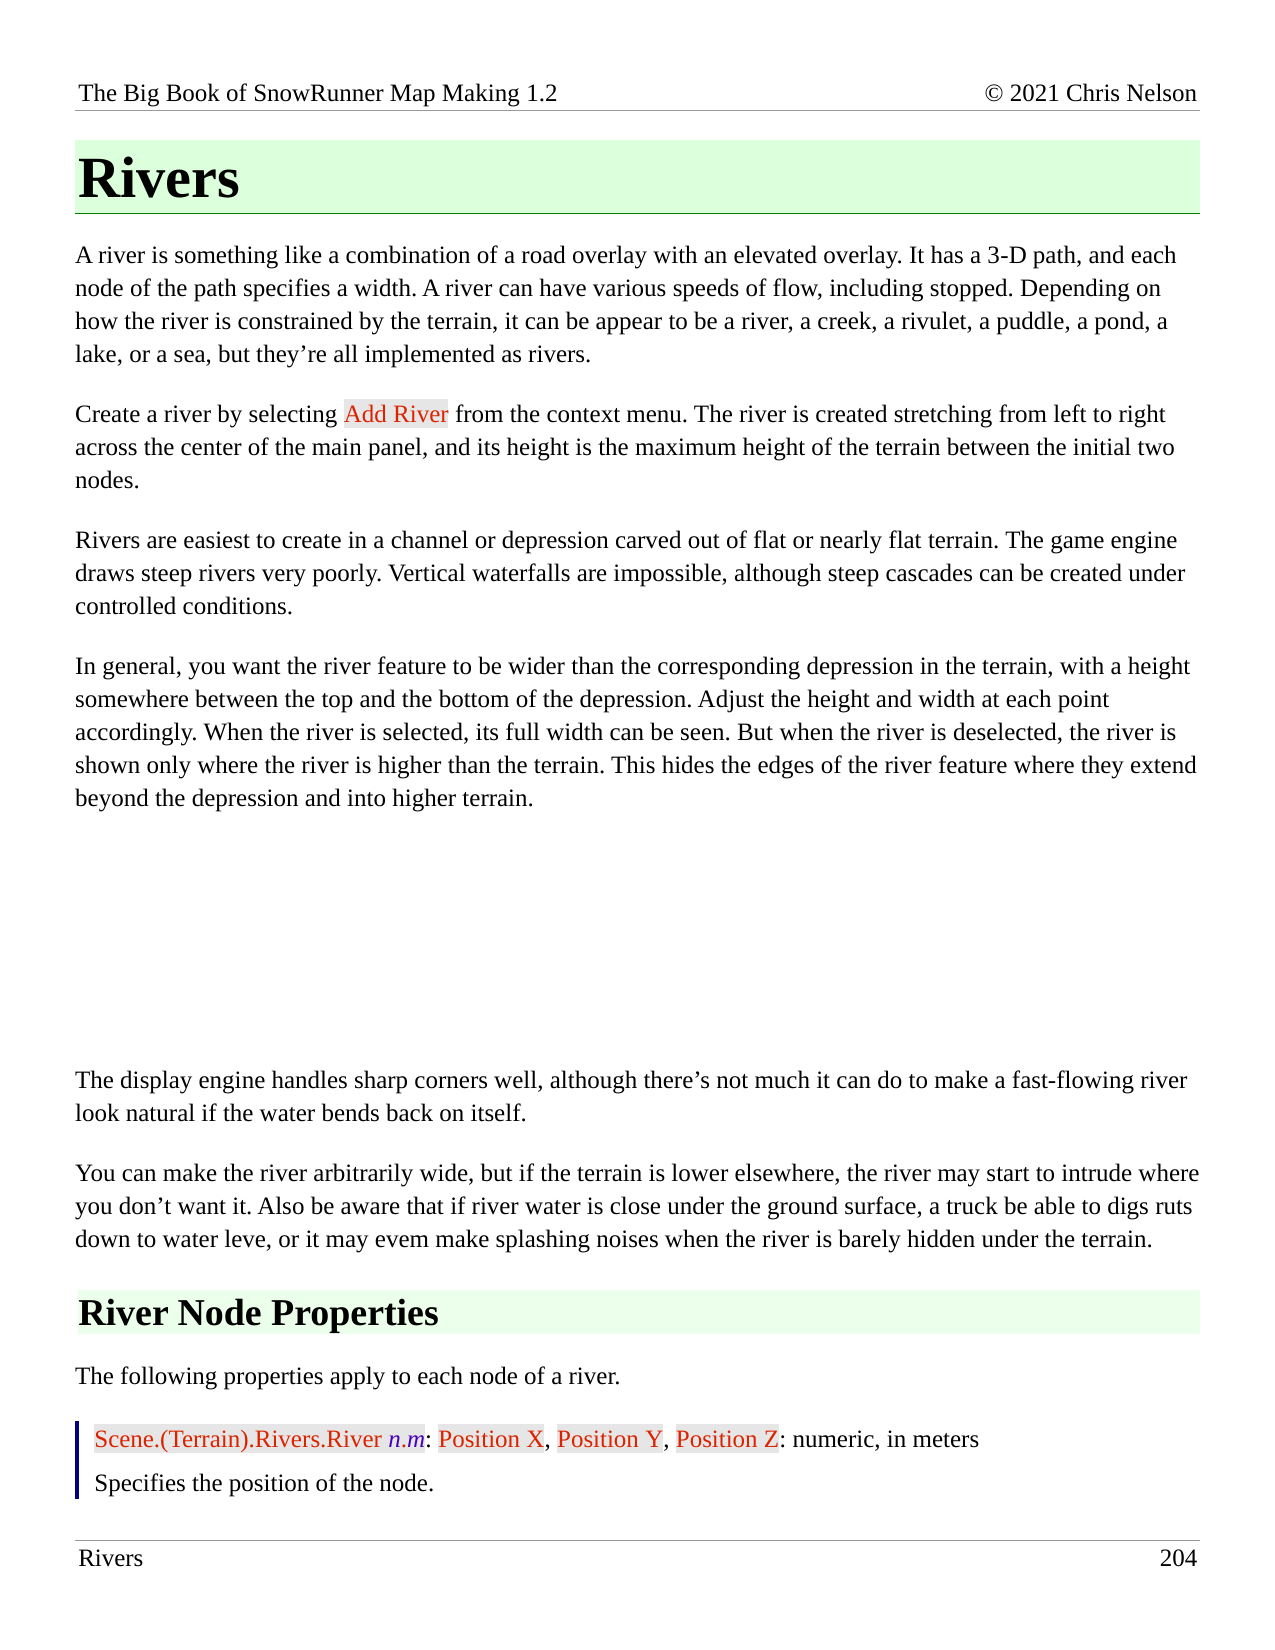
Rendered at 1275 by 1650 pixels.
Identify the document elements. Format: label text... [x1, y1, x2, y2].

text The following properties apply to each node of a river. [75, 1361, 1200, 1390]
text In general, you want the river feature to be wider than the corresponding depression in the terrain, with a height somewhere between the top and the bottom of the depression. Adjust the height and width at each point accordingly. When the river is selected, its full width can be seen. But when the river is deselected, the river is shown only where the river is higher than the terrain. This hides the edges of the river feature where they extend beyond the depression and into higher terrain. [75, 651, 1200, 812]
text Rivers are easiest to create in a channel or depression carved out of flat or nearly flat terrain. The game engine draws steep rivers very poorly. Vertical waterfalls are impossible, although steep cascades can be created under controlled conditions. [75, 525, 1200, 620]
text Specifies the position of the node. [79, 1465, 1200, 1499]
text Scene.(Terrain).Rivers.River n.m: Position X, Position Y, Position Z: numeric, in meters [79, 1421, 1200, 1453]
text A river is something like a combination of a road overlay with an elevated overlay. It has a 3‑D path, and each node of the path specifies a width. A river can have various speeds of flow, including stopped. Depending on how the river is constrained by the terrain, it can be appear to be a river, a creek, a rivulet, a puddle, a pond, a lake, or a sea, but they’re all implemented as rivers. [75, 240, 1200, 368]
text The display engine handles sharp corners well, although there’s not much it can do to make a fast-flowing river look natural if the water bends back on itself. [75, 1065, 1200, 1127]
text You can make the river arbitrarily wide, but if the terrain is lower elsewhere, the river may start to intrude where you don’t want it. Also be aware that if river water is close under the ground surface, a truck be able to digs ruts down to water leve, or it may evem make splashing noises when the river is barely hidden under the terrain. [75, 1158, 1200, 1253]
subtitle Rivers [75, 140, 1200, 213]
subtitle River Node Properties [78, 1290, 1200, 1334]
text Create a river by selecting Add River from the context menu. The river is created stretching from left to right across the center of the main panel, and its height is the maximum height of the terrain between the initial two nodes. [75, 399, 1200, 494]
